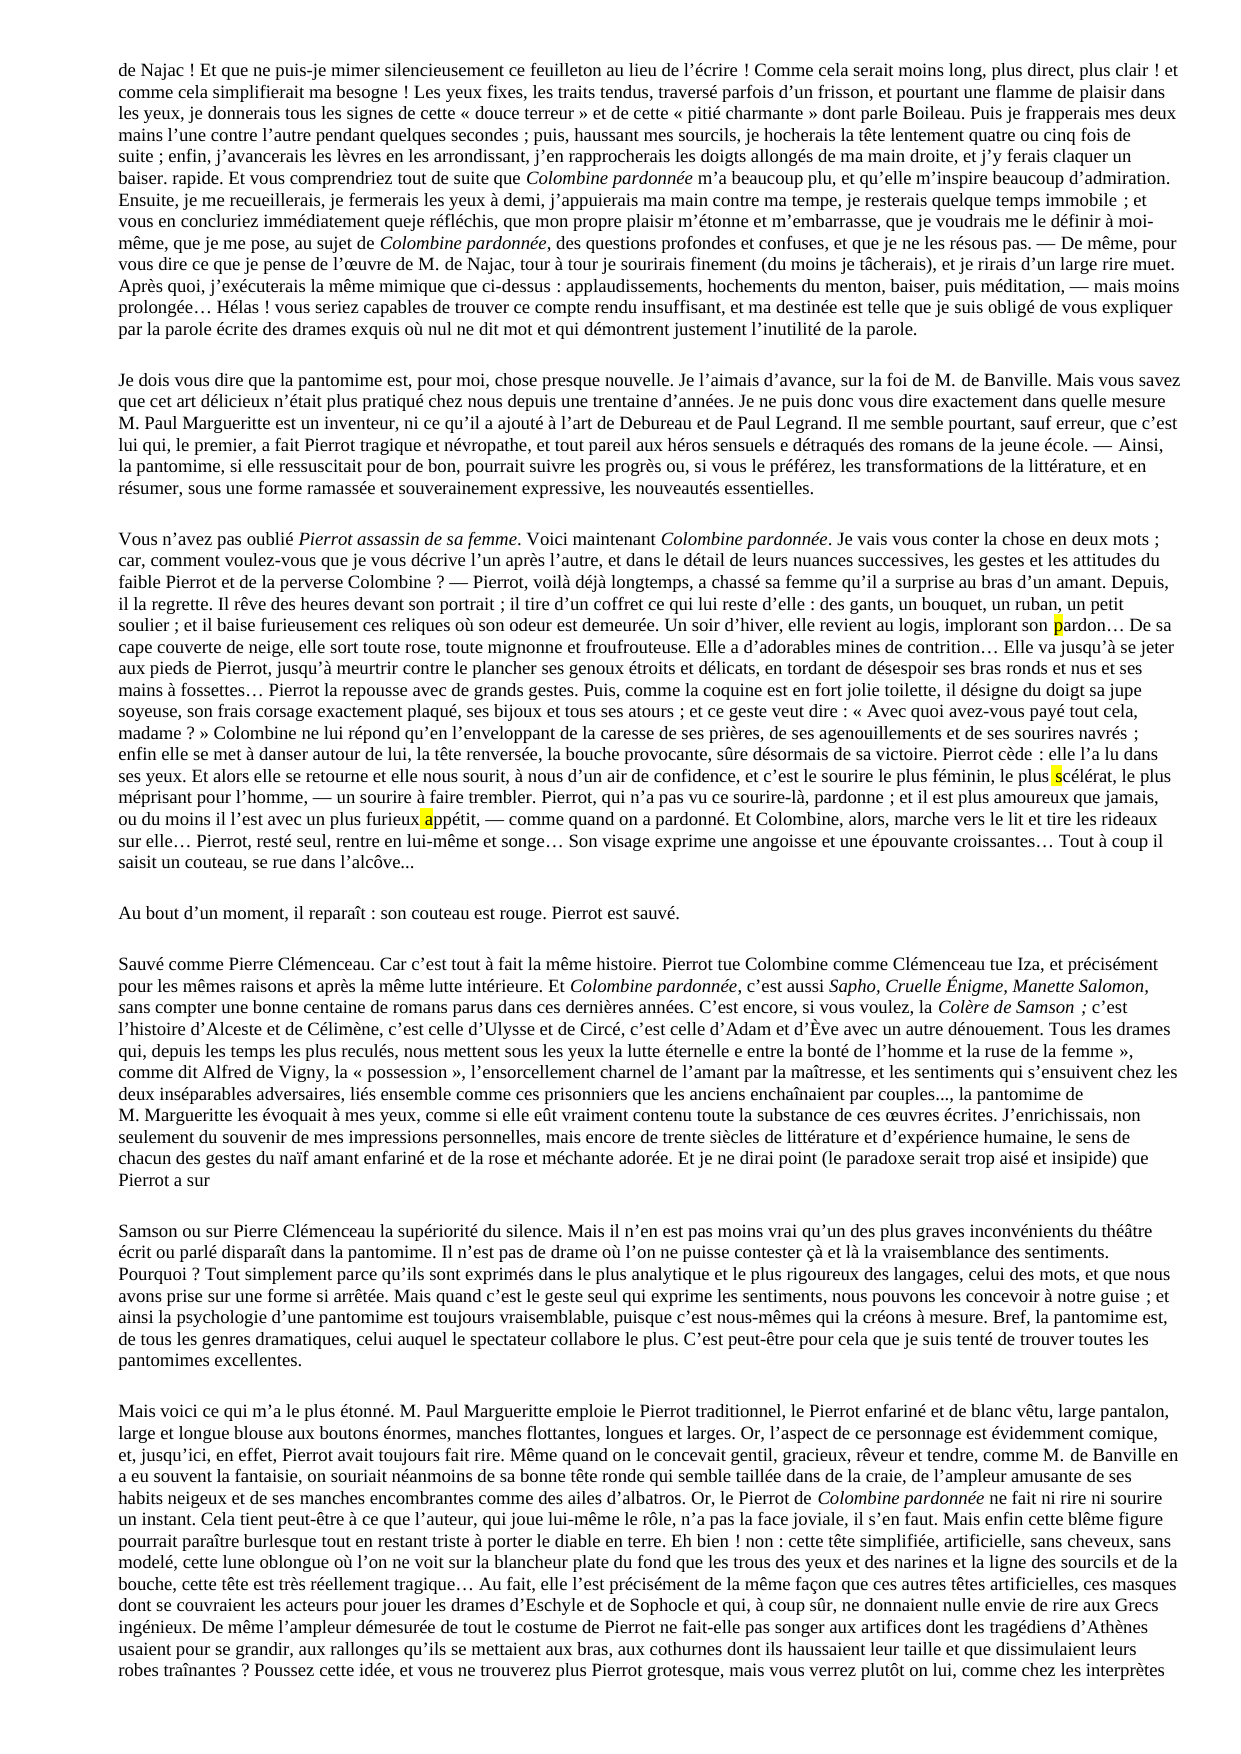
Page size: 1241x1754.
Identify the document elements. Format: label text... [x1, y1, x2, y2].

text de Najac ! Et que ne puis-je mimer silencieusement ce feuilleton au lieu de l’écrire ! Comme cela serait moins long, plus direct, plus clair ! et comme cela simplifierait ma besogne ! Les yeux fixes, les traits tendus, traversé parfois d’un frisson, et pourtant une flamme de plaisir dans les yeux, je donnerais tous les signes de cette « douce terreur » et de cette « pitié charmante » dont parle Boileau. Puis je frapperais mes deux mains l’une contre l’autre pendant quelques secondes ; puis, haussant mes sourcils, je hocherais la tête lentement quatre ou cinq fois de suite ; enfin, j’avancerais les lèvres en les arrondissant, j’en rapprocherais les doigts allongés de ma main droite, et j’y ferais claquer un baiser. rapide. Et vous comprendriez tout de suite que Colombine pardonnée m’a beaucoup plu, et qu’elle m’inspire beaucoup d’admiration. Ensuite, je me recueillerais, je fermerais les yeux à demi, j’appuierais ma main contre ma tempe, je resterais quelque temps immobile ; et vous en concluriez immédiatement queje réfléchis, que mon propre plaisir m’étonne et m’embarrasse, que je voudrais me le définir à moi-même, que je me pose, au sujet de Colombine pardonnée, des questions profondes et confuses, et que je ne les résous pas. — De même, pour vous dire ce que je pense de l’œuvre de M. de Najac, tour à tour je sourirais finement (du moins je tâcherais), et je rirais d’un large rire muet. Après quoi, j’exécuterais la même mimique que ci-dessus : applaudissements, hochements du menton, baiser, puis méditation, — mais moins prolongée… Hélas ! vous seriez capables de trouver ce compte rendu insuffisant, et ma destinée est telle que je suis obligé de vous expliquer par la parole écrite des drames exquis où nul ne dit mot et qui démontrent justement l’inutilité de la parole. [118, 59, 1181, 339]
text Je dois vous dire que la pantomime est, pour moi, chose presque nouvelle. Je l’aimais d’avance, sur la foi de M. de Banville. Mais vous savez que cet art délicieux n’était plus pratiqué chez nous depuis une trentaine d’années. Je ne puis donc vous dire exactement dans quelle mesure M. Paul Margueritte est un inventeur, ni ce qu’il a ajouté à l’art de Debureau et de Paul Legrand. Il me semble pourtant, sauf erreur, que c’est lui qui, le premier, a fait Pierrot tragique et névropathe, et tout pareil aux héros sensuels e détraqués des romans de la jeune école. — Ainsi, la pantomime, si elle ressuscitait pour de bon, pourrait suivre les progrès ou, si vous le préférez, les transformations de la littérature, et en résumer, sous une forme ramassée et souverainement expressive, les nouveautés essentielles. [118, 369, 1181, 498]
text Mais voici ce qui m’a le plus étonné. M. Paul Margueritte emploie le Pierrot traditionnel, le Pierrot enfariné et de blanc vêtu, large pantalon, large et longue blouse aux boutons énormes, manches flottantes, longues et larges. Or, l’aspect de ce personnage est évidemment comique, et, jusqu’ici, en effet, Pierrot avait toujours fait rire. Même quand on le concevait gentil, gracieux, rêveur et tendre, comme M. de Banville en a eu souvent la fantaisie, on souriait néanmoins de sa bonne tête ronde qui semble taillée dans de la craie, de l’ampleur amusante de ses habits neigeux et de ses manches encombrantes comme des ailes d’albatros. Or, le Pierrot de Colombine pardonnée ne fait ni rire ni sourire un instant. Cela tient peut-être à ce que l’auteur, qui joue lui-même le rôle, n’a pas la face joviale, il s’en faut. Mais enfin cette blême figure pourrait paraître burlesque tout en restant triste à porter le diable en terre. Eh bien ! non : cette tête simplifiée, artificielle, sans cheveux, sans modelé, cette lune oblongue où l’on ne voit sur la blancheur plate du fond que les trous des yeux et des narines et la ligne des sourcils et de la bouche, cette tête est très réellement tragique… Au fait, elle l’est précisément de la même façon que ces autres têtes artificielles, ces masques dont se couvraient les acteurs pour jouer les drames d’Eschyle et de Sophocle et qui, à coup sûr, ne donnaient nulle envie de rire aux Grecs ingénieux. De même l’ampleur démesurée de tout le costume de Pierrot ne fait-elle pas songer aux artifices dont les tragédiens d’Athènes usaient pour se grandir, aux rallonges qu’ils se mettaient aux bras, aux cothurnes dont ils haussaient leur taille et que dissimulaient leurs robes traînantes ? Poussez cette idée, et vous ne trouverez plus Pierrot grotesque, mais vous verrez plutôt on lui, comme chez les interprètes [118, 1400, 1181, 1681]
text Sauvé comme Pierre Clémenceau. Car c’est tout à fait la même histoire. Pierrot tue Colombine comme Clémenceau tue Iza, et précisément pour les mêmes raisons et après la même lutte intérieure. Et Colombine pardonnée, c’est aussi Sapho, Cruelle Énigme, Manette Salomon, sans compter une bonne centaine de romans parus dans ces dernières années. C’est encore, si vous voulez, la Colère de Samson ; c’est l’histoire d’Alceste et de Célimène, c’est celle d’Ulysse et de Circé, c’est celle d’Adam et d’Ève avec un autre dénouement. Tous les drames qui, depuis les temps les plus reculés, nous mettent sous les yeux la lutte éternelle e entre la bonté de l’homme et la ruse de la femme », comme dit Alfred de Vigny, la « possession », l’ensorcellement charnel de l’amant par la maîtresse, et les sentiments qui s’ensuivent chez les deux inséparables adversaires, liés ensemble comme ces prisonniers que les anciens enchaînaient par couples..., la pantomime de M. Margueritte les évoquait à mes yeux, comme si elle eût vraiment contenu toute la substance de ces œuvres écrites. J’enrichissais, non seulement du souvenir de mes impressions personnelles, mais encore de trente siècles de littérature et d’expérience humaine, le sens de chacun des gestes du naïf amant enfariné et de la rose et méchante adorée. Et je ne dirai point (le paradoxe serait trop aisé et insipide) que Pierrot a sur [118, 953, 1181, 1190]
text Samson ou sur Pierre Clémenceau la supériorité du silence. Mais il n’en est pas moins vrai qu’un des plus graves inconvénients du théâtre écrit ou parlé disparaît dans la pantomime. Il n’est pas de drame où l’on ne puisse contester çà et là la vraisemblance des sentiments. Pourquoi ? Tout simplement parce qu’ils sont exprimés dans le plus analytique et le plus rigoureux des langages, celui des mots, et que nous avons prise sur une forme si arrêtée. Mais quand c’est le geste seul qui exprime les sentiments, nous pouvons les concevoir à notre guise ; et ainsi la psychologie d’une pantomime est toujours vraisemblable, puisque c’est nous-mêmes qui la créons à mesure. Bref, la pantomime est, de tous les genres dramatiques, celui auquel le spectateur collabore le plus. C’est peut-être pour cela que je suis tenté de trouver toutes les pantomimes excellentes. [118, 1220, 1181, 1371]
text Au bout d’un moment, il reparaît : son couteau est rouge. Pierrot est sauvé. [118, 902, 1181, 924]
text Vous n’avez pas oublié Pierrot assassin de sa femme. Voici maintenant Colombine pardonnée. Je vais vous conter la chose en deux mots ; car, comment voulez-vous que je vous décrive l’un après l’autre, et dans le détail de leurs nuances successives, les gestes et les attitudes du faible Pierrot et de la perverse Colombine ? — Pierrot, voilà déjà longtemps, a chassé sa femme qu’il a surprise au bras d’un amant. Depuis, il la regrette. Il rêve des heures devant son portrait ; il tire d’un coffret ce qui lui reste d’elle : des gants, un bouquet, un ruban, un petit soulier ; et il baise furieusement ces reliques où son odeur est demeurée. Un soir d’hiver, elle revient au logis, implorant son pardon… De sa cape couverte de neige, elle sort toute rose, toute mignonne et froufrouteuse. Elle a d’adorables mines de contrition… Elle va jusqu’à se jeter aux pieds de Pierrot, jusqu’à meurtrir contre le plancher ses genoux étroits et délicats, en tordant de désespoir ses bras ronds et nus et ses mains à fossettes… Pierrot la repousse avec de grands gestes. Puis, comme la coquine est en fort jolie toilette, il désigne du doigt sa jupe soyeuse, son frais corsage exactement plaqué, ses bijoux et tous ses atours ; et ce geste veut dire : « Avec quoi avez-vous payé tout cela, madame ? » Colombine ne lui répond qu’en l’enveloppant de la caresse de ses prières, de ses agenouillements et de ses sourires navrés ; enfin elle se met à danser autour de lui, la tête renversée, la bouche provocante, sûre désormais de sa victoire. Pierrot cède : elle l’a lu dans ses yeux. Et alors elle se retourne et elle nous sourit, à nous d’un air de confidence, et c’est le sourire le plus féminin, le plus scélérat, le plus méprisant pour l’homme, — un sourire à faire trembler. Pierrot, qui n’a pas vu ce sourire-là, pardonne ; et il est plus amoureux que jamais, ou du moins il l’est avec un plus furieux appétit, — comme quand on a pardonné. Et Colombine, alors, marche vers le lit et tire les rideaux sur elle… Pierrot, resté seul, rentre en lui-même et songe… Son visage exprime une angoisse et une épouvante croissantes… Tout à coup il saisit un couteau, se rue dans l’alcôve... [118, 528, 1181, 873]
